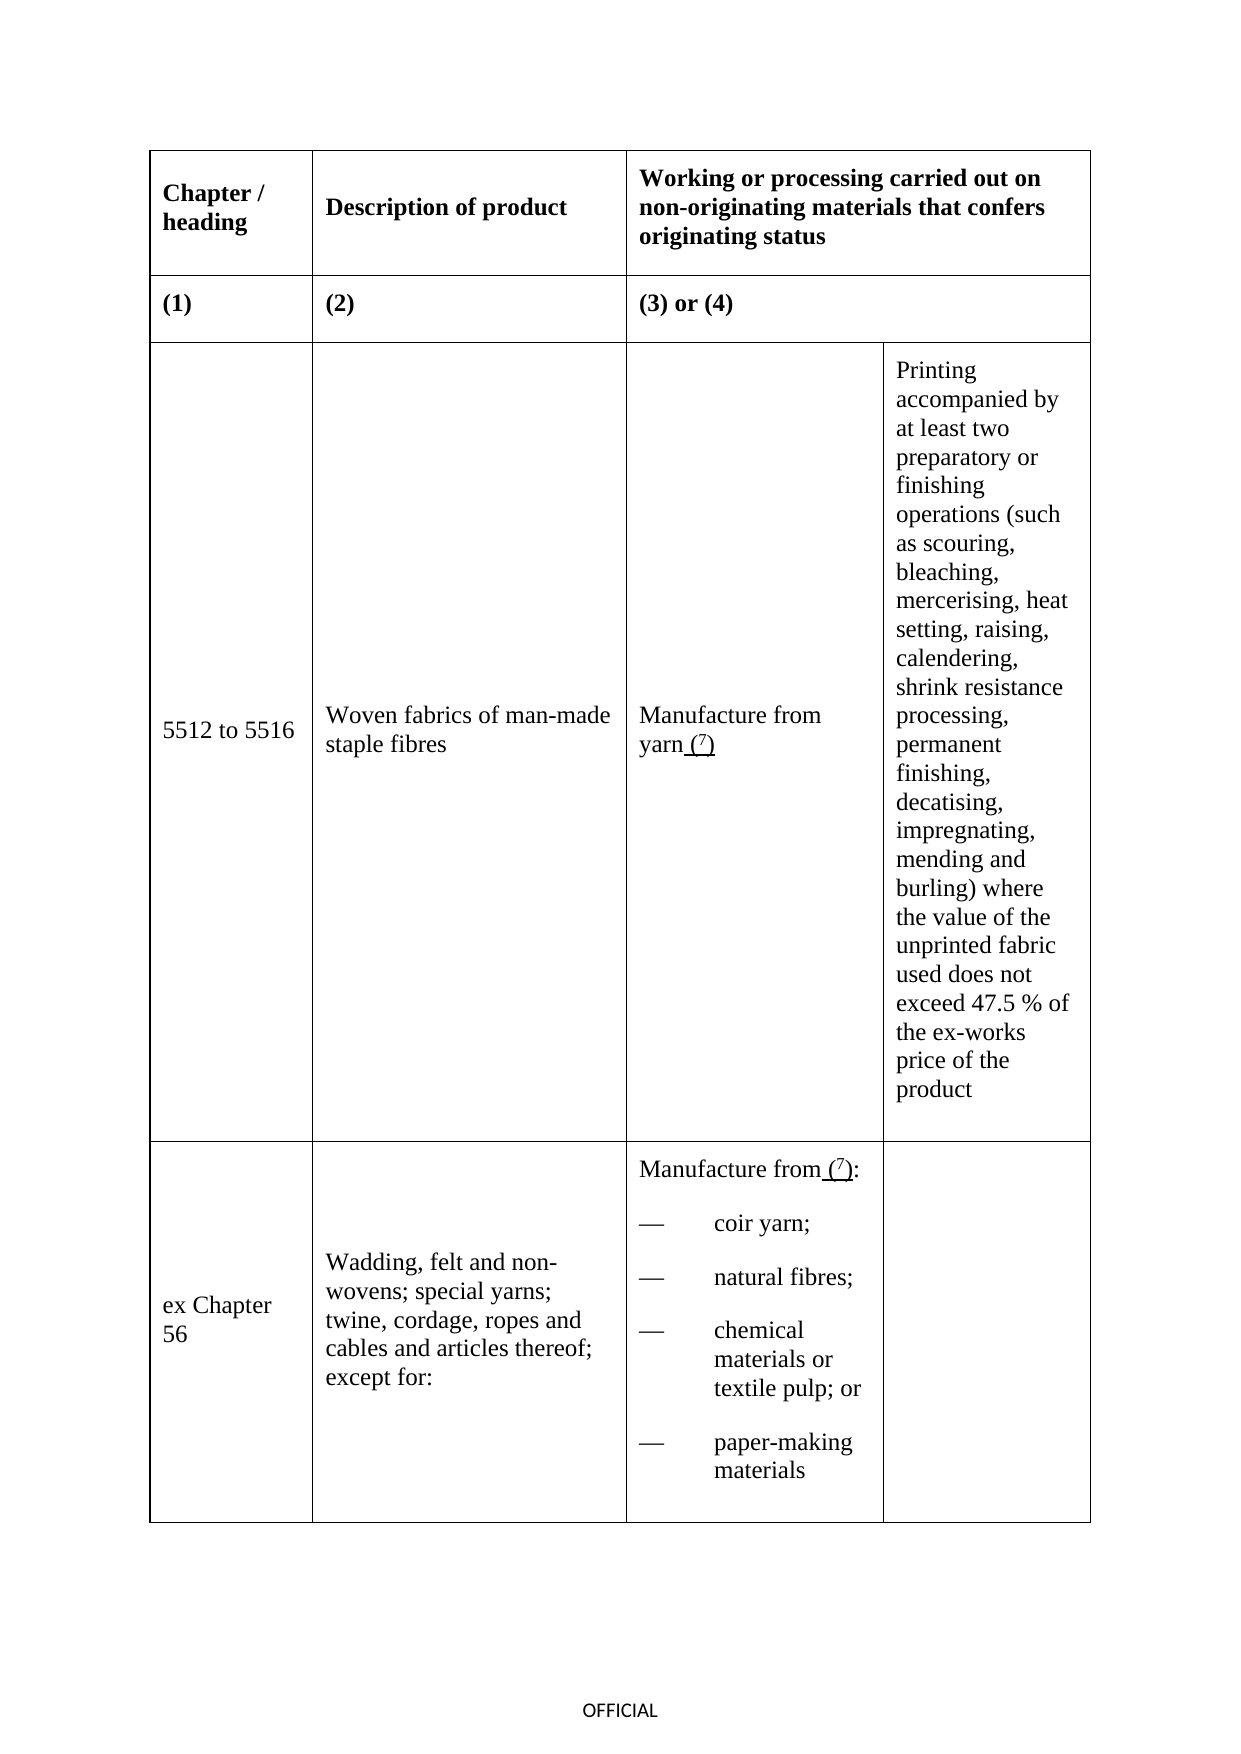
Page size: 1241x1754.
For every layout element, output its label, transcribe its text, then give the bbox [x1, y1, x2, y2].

table_cell Manufacture from (7): — coir yarn; — natural fibres; — chemical materials or textile pulp; or — paper‐making materials [627, 1142, 883, 1522]
table_cell ex Chapter 56 [151, 1142, 312, 1522]
table_cell Woven fabrics of man‐made staple fibres [313, 343, 626, 1141]
table_header Description of product [313, 151, 626, 275]
table_cell (3) or (4) [627, 276, 1090, 342]
table_cell Manufacture from yarn (7) [627, 343, 883, 1141]
table_cell [884, 1142, 1090, 1522]
table_cell (1) [151, 276, 312, 342]
table_cell Printing accompanied by at least two preparatory or finishing operations (such as scouring, bleaching, mercerising, heat setting, raising, calendering, shrink resistance processing, permanent finishing, decatising, impregnating, mending and burling) where the value of the unprinted fabric used does not exceed 47.5 % of the ex‐works price of the product [884, 343, 1090, 1141]
table_cell 5512 to 5516 [151, 343, 312, 1141]
table_cell Wadding, felt and non‐wovens; special yarns; twine, cordage, ropes and cables and articles thereof; except for: [313, 1142, 626, 1522]
table_header Chapter / heading [151, 151, 312, 275]
table_header Working or processing carried out on non‐originating materials that confers originating status [627, 151, 1090, 275]
table_cell (2) [313, 276, 626, 342]
